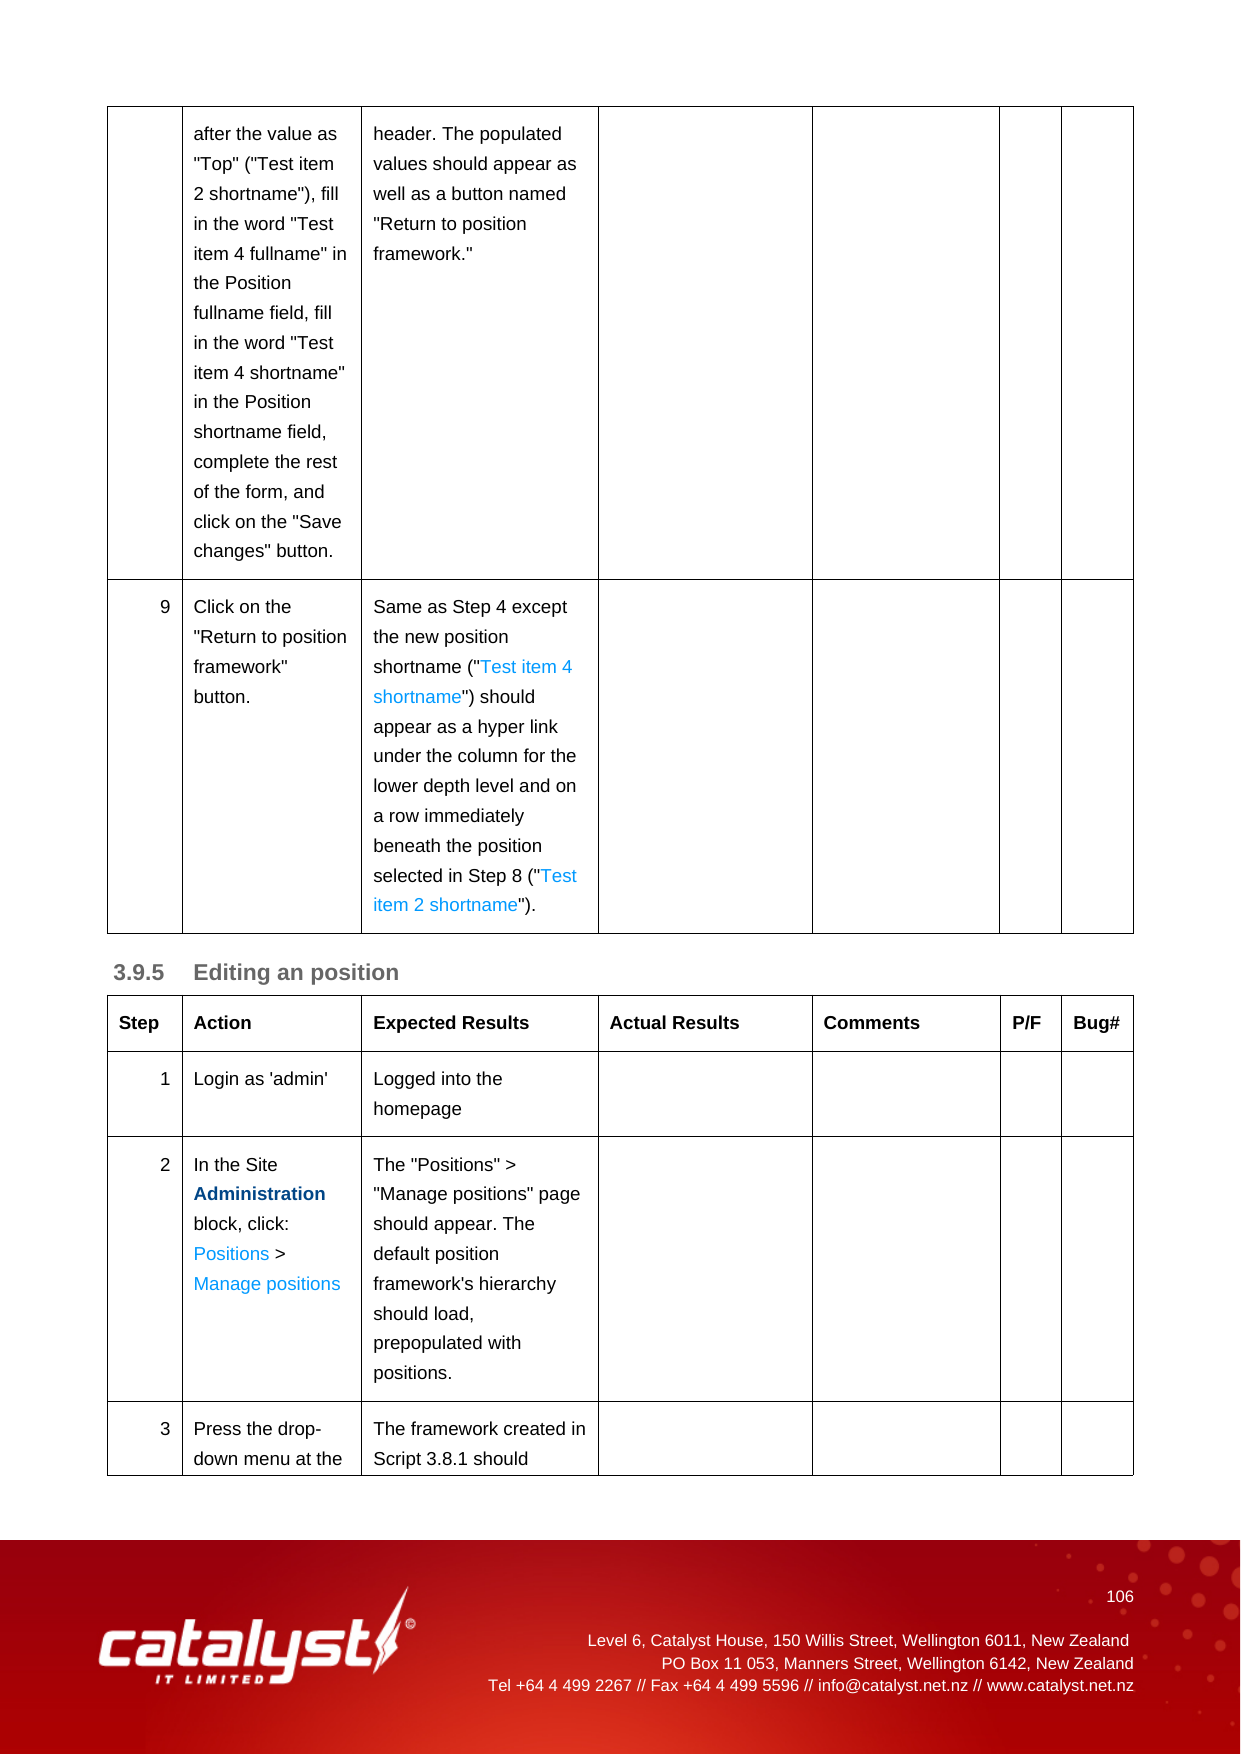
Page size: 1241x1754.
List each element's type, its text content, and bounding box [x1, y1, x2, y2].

table_cell 9 [108, 580, 182, 933]
table_cell [1062, 580, 1133, 933]
table_header Step [108, 996, 182, 1051]
table_cell [813, 1402, 1000, 1475]
table_cell Login as 'admin' [183, 1052, 361, 1136]
table_cell header. The populated values should appear as well as a button named "Return to position framework." [362, 107, 598, 579]
table_cell Click on the "Return to position framework" button. [183, 580, 361, 933]
table_cell [599, 107, 812, 579]
table_cell [813, 1052, 1000, 1136]
table_header Expected Results [362, 996, 598, 1051]
table_cell [1000, 107, 1061, 579]
table_cell [1062, 1052, 1133, 1136]
table_cell The framework created in Script 3.8.1 should [362, 1402, 598, 1475]
table_cell 1 [108, 1052, 182, 1136]
picture [0, 1540, 1241, 1754]
table_header P/F [1001, 996, 1061, 1051]
table_cell [1001, 1052, 1061, 1136]
table_cell after the value as "Top" ("Test item 2 shortname"), fill in the word "Test item 4 fullname" in the Position fullname field, fill in the word "Test item 4 shortname" in the Position shortname field, complete the rest of the form, and click on the "Save changes" button. [183, 107, 361, 579]
table_cell [1062, 107, 1133, 579]
table_header Comments [813, 996, 1000, 1051]
table_cell 2 [108, 1137, 182, 1401]
table_header Bug# [1062, 996, 1133, 1051]
table_cell [599, 1137, 812, 1401]
table_cell [599, 1402, 812, 1475]
table_cell [599, 1052, 812, 1136]
table_cell [1001, 1137, 1061, 1401]
table_cell The "Positions" > "Manage positions" page should appear. The default position framework's hierarchy should load, prepopulated with positions. [362, 1137, 598, 1401]
table_cell [1062, 1137, 1133, 1401]
table_cell 3 [108, 1402, 182, 1475]
table_cell Logged into the homepage [362, 1052, 598, 1136]
table_cell [813, 580, 999, 933]
table_cell [108, 107, 182, 579]
table_header Actual Results [599, 996, 812, 1051]
table_cell In the Site Administration block, click: Positions > Manage positions [183, 1137, 361, 1401]
table_cell [1000, 580, 1061, 933]
table_cell [1001, 1402, 1061, 1475]
table_cell [1062, 1402, 1133, 1475]
table_header Action [183, 996, 361, 1051]
table_cell [599, 580, 812, 933]
subtitle Editing an position [107, 960, 1103, 986]
table_cell [813, 107, 999, 579]
table_cell Same as Step 4 except the new position shortname ("Test item 4 shortname") should appear as a hyper link under the column for the lower depth level and on a row immediately beneath the position selected in Step 8 ("Test item 2 shortname"). [362, 580, 598, 933]
table_cell [813, 1137, 1000, 1401]
table_cell Press the drop-down menu at the [183, 1402, 361, 1475]
